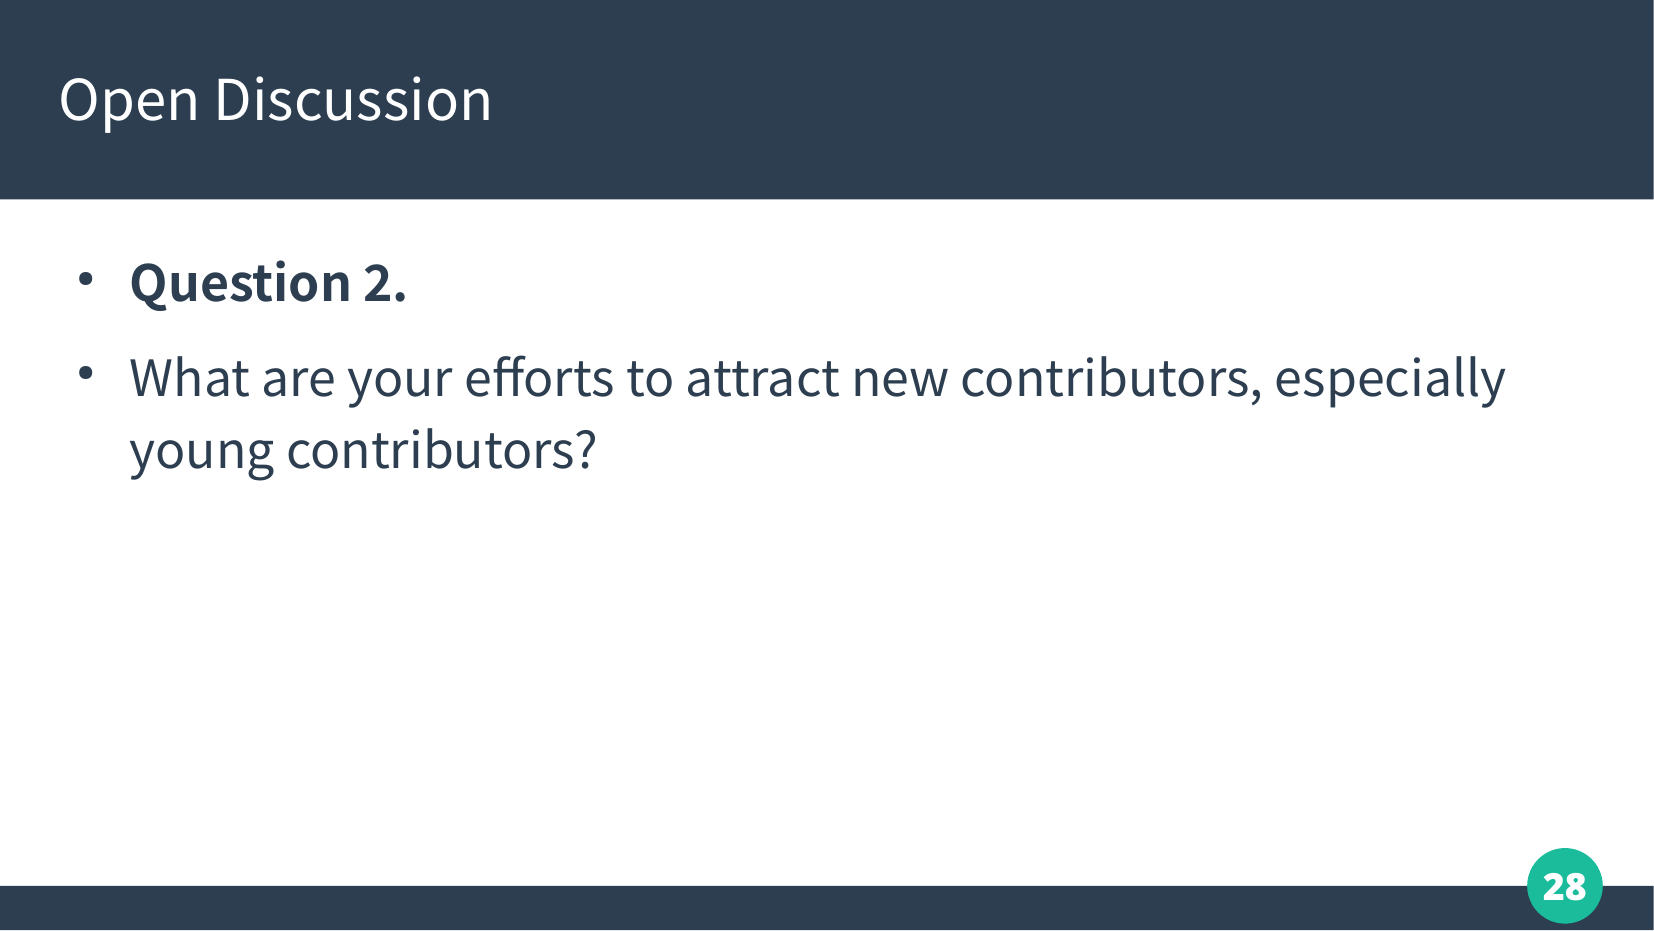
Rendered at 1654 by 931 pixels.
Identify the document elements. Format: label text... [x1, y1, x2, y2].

list Question 2. What are your efforts to attract new contributors, especially young contributors? [59, 243, 1595, 864]
title Open Discussion [59, 37, 1595, 155]
